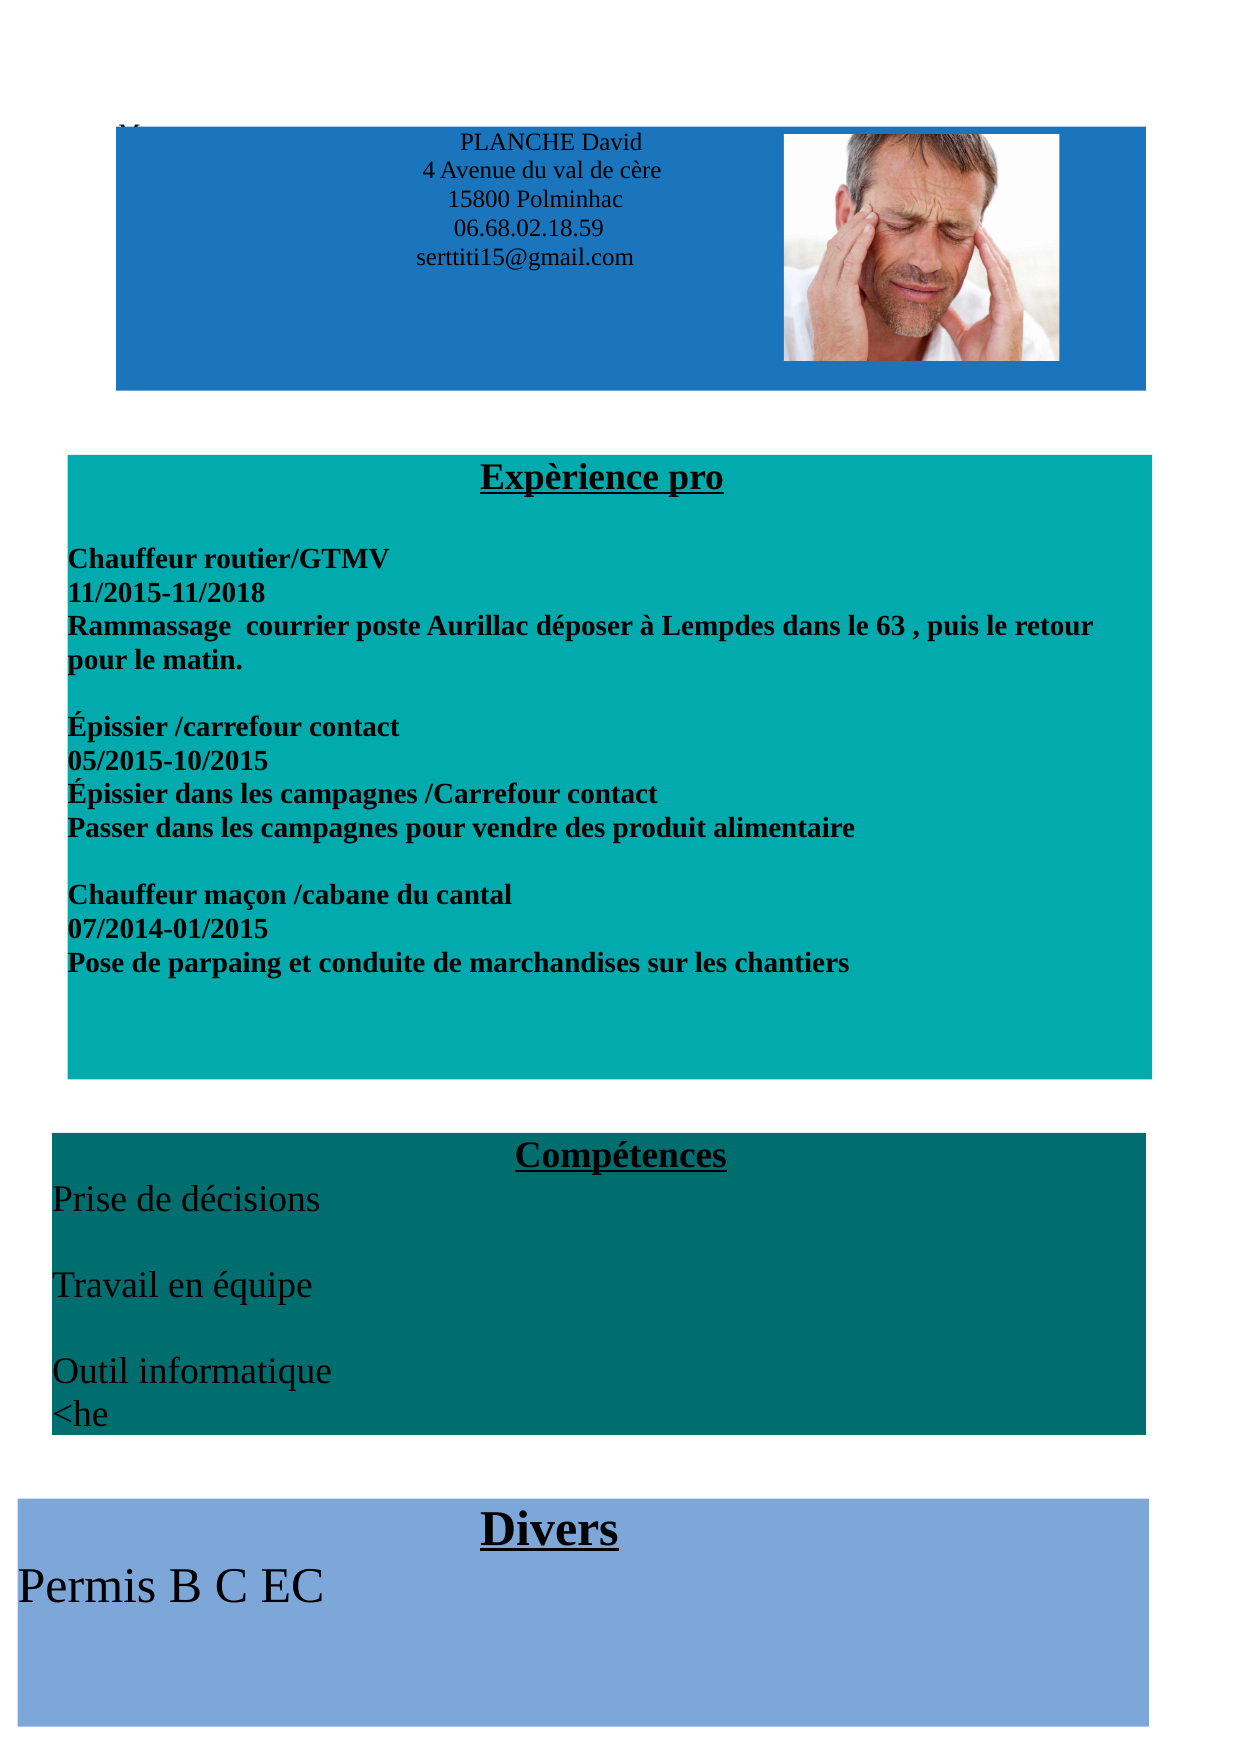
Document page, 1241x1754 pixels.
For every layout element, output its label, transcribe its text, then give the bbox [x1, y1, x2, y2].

picture [783, 134, 1060, 361]
text M [118, 118, 1122, 126]
